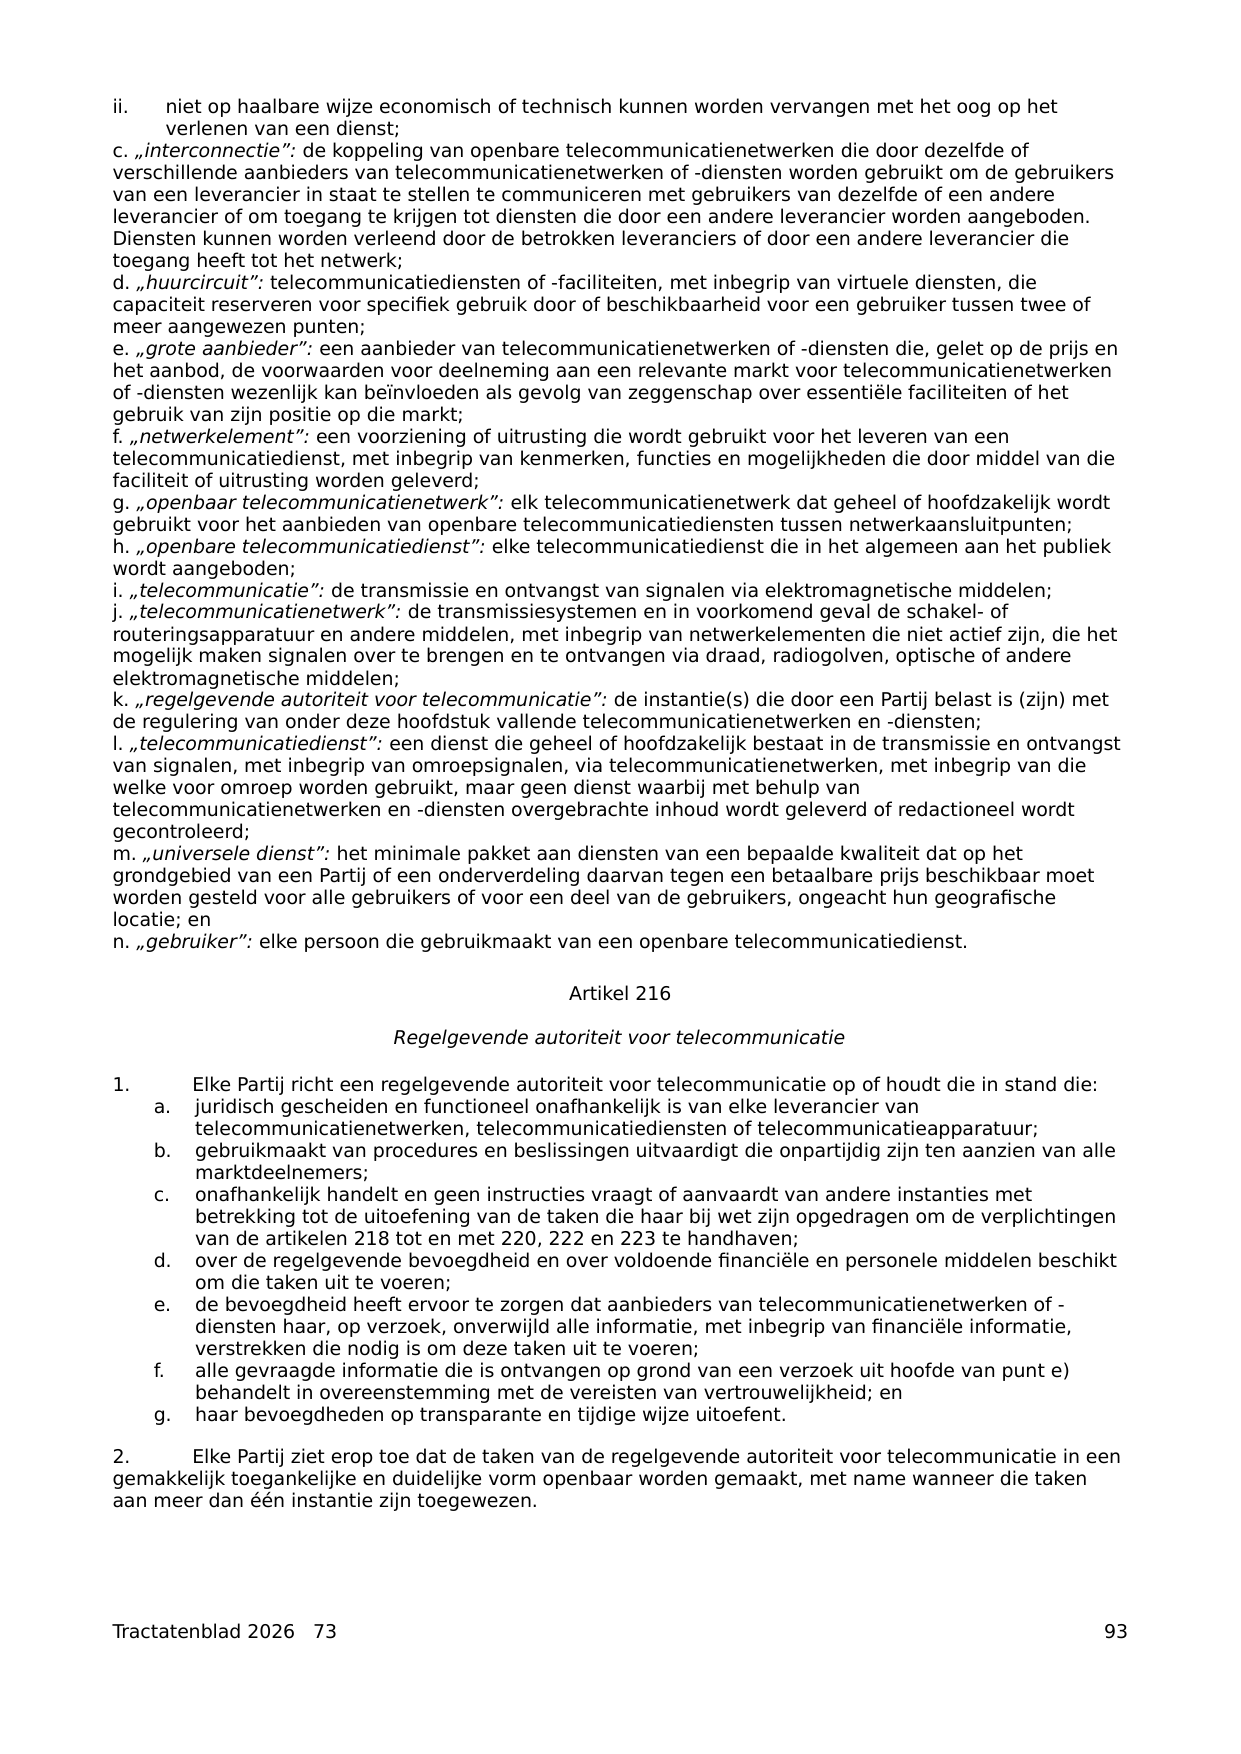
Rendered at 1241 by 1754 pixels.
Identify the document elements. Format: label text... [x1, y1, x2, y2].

text g. haar bevoegdheden op transparante en tijdige wijze uitoefent. [153, 1404, 1128, 1426]
text i. „telecommunicatie”: de transmissie en ontvangst van signalen via elektromagnetische middelen; [112, 579, 1128, 601]
text d. over de regelgevende bevoegdheid en over voldoende financiële en personele middelen beschikt om die taken uit te voeren; [153, 1250, 1128, 1294]
text l. „telecommunicatiedienst”: een dienst die geheel of hoofdzakelijk bestaat in de transmissie en ontvangst van signalen, met inbegrip van omroepsignalen, via telecommunicatienetwerken, met inbegrip van die welke voor omroep worden gebruikt, maar geen dienst waarbij met behulp van telecommunicatienetwerken en -diensten overgebrachte inhoud wordt geleverd of redactioneel wordt gecontroleerd; [112, 733, 1128, 843]
text c. „interconnectie”: de koppeling van openbare telecommunicatienetwerken die door dezelfde of verschillende aanbieders van telecommunicatienetwerken of -diensten worden gebruikt om de gebruikers van een leverancier in staat te stellen te communiceren met gebruikers van dezelfde of een andere leverancier of om toegang te krijgen tot diensten die door een andere leverancier worden aangeboden. Diensten kunnen worden verleend door de betrokken leveranciers of door een andere leverancier die toegang heeft tot het netwerk; [112, 140, 1128, 272]
text f. alle gevraagde informatie die is ontvangen op grond van een verzoek uit hoofde van punt e) behandelt in overeenstemming met de vereisten van vertrouwelijkheid; en [153, 1360, 1128, 1404]
text m. „universele dienst”: het minimale pakket aan diensten van een bepaalde kwaliteit dat op het grondgebied van een Partij of een onderverdeling daarvan tegen een betaalbare prijs beschikbaar moet worden gesteld voor alle gebruikers of voor een deel van de gebruikers, ongeacht hun geografische locatie; en [112, 843, 1128, 931]
text k. „regelgevende autoriteit voor telecommunicatie”: de instantie(s) die door een Partij belast is (zijn) met de regulering van onder deze hoofdstuk vallende telecommunicatienetwerken en -diensten; [112, 689, 1128, 733]
text h. „openbare telecommunicatiedienst”: elke telecommunicatiedienst die in het algemeen aan het publiek wordt aangeboden; [112, 536, 1128, 579]
subtitle Artikel 216 Regelgevende autoriteit voor telecommunicatie [112, 983, 1128, 1049]
text b. gebruikmaakt van procedures en beslissingen uitvaardigt die onpartijdig zijn ten aanzien van alle marktdeelnemers; [153, 1140, 1128, 1184]
text 2. Elke Partij ziet erop toe dat de taken van de regelgevende autoriteit voor telecommunicatie in een gemakkelijk toegankelijke en duidelijke vorm openbaar worden gemaakt, met name wanneer die taken aan meer dan één instantie zijn toegewezen. [112, 1446, 1128, 1512]
text a. juridisch gescheiden en functioneel onafhankelijk is van elke leverancier van telecommunicatienetwerken, telecommunicatiediensten of telecommunicatieapparatuur; [153, 1096, 1128, 1140]
text e. de bevoegdheid heeft ervoor te zorgen dat aanbieders van telecommunicatienetwerken of -diensten haar, op verzoek, onverwijld alle informatie, met inbegrip van financiële informatie, verstrekken die nodig is om deze taken uit te voeren; [153, 1294, 1128, 1360]
text d. „huurcircuit”: telecommunicatiediensten of -faciliteiten, met inbegrip van virtuele diensten, die capaciteit reserveren voor specifiek gebruik door of beschikbaarheid voor een gebruiker tussen twee of meer aangewezen punten; [112, 272, 1128, 338]
text g. „openbaar telecommunicatienetwerk”: elk telecommunicatienetwerk dat geheel of hoofdzakelijk wordt gebruikt voor het aanbieden van openbare telecommunicatiediensten tussen netwerkaansluitpunten; [112, 492, 1128, 536]
text e. „grote aanbieder”: een aanbieder van telecommunicatienetwerken of -diensten die, gelet op de prijs en het aanbod, de voorwaarden voor deelneming aan een relevante markt voor telecommunicatienetwerken of -diensten wezenlijk kan beïnvloeden als gevolg van zeggenschap over essentiële faciliteiten of het gebruik van zijn positie op die markt; [112, 338, 1128, 426]
text 1. Elke Partij richt een regelgevende autoriteit voor telecommunicatie op of houdt die in stand die: [112, 1074, 1128, 1096]
text f. „netwerkelement”: een voorziening of uitrusting die wordt gebruikt voor het leveren van een telecommunicatiedienst, met inbegrip van kenmerken, functies en mogelijkheden die door middel van die faciliteit of uitrusting worden geleverd; [112, 426, 1128, 492]
text ii. niet op haalbare wijze economisch of technisch kunnen worden vervangen met het oog op het verlenen van een dienst; [112, 96, 1128, 140]
text c. onafhankelijk handelt en geen instructies vraagt of aanvaardt van andere instanties met betrekking tot de uitoefening van de taken die haar bij wet zijn opgedragen om de verplichtingen van de artikelen 218 tot en met 220, 222 en 223 te handhaven; [153, 1184, 1128, 1250]
text j. „telecommunicatienetwerk”: de transmissiesystemen en in voorkomend geval de schakel- of routeringsapparatuur en andere middelen, met inbegrip van netwerkelementen die niet actief zijn, die het mogelijk maken signalen over te brengen en te ontvangen via draad, radiogolven, optische of andere elektromagnetische middelen; [112, 601, 1128, 689]
text n. „gebruiker”: elke persoon die gebruikmaakt van een openbare telecommunicatiedienst. [112, 931, 1128, 953]
